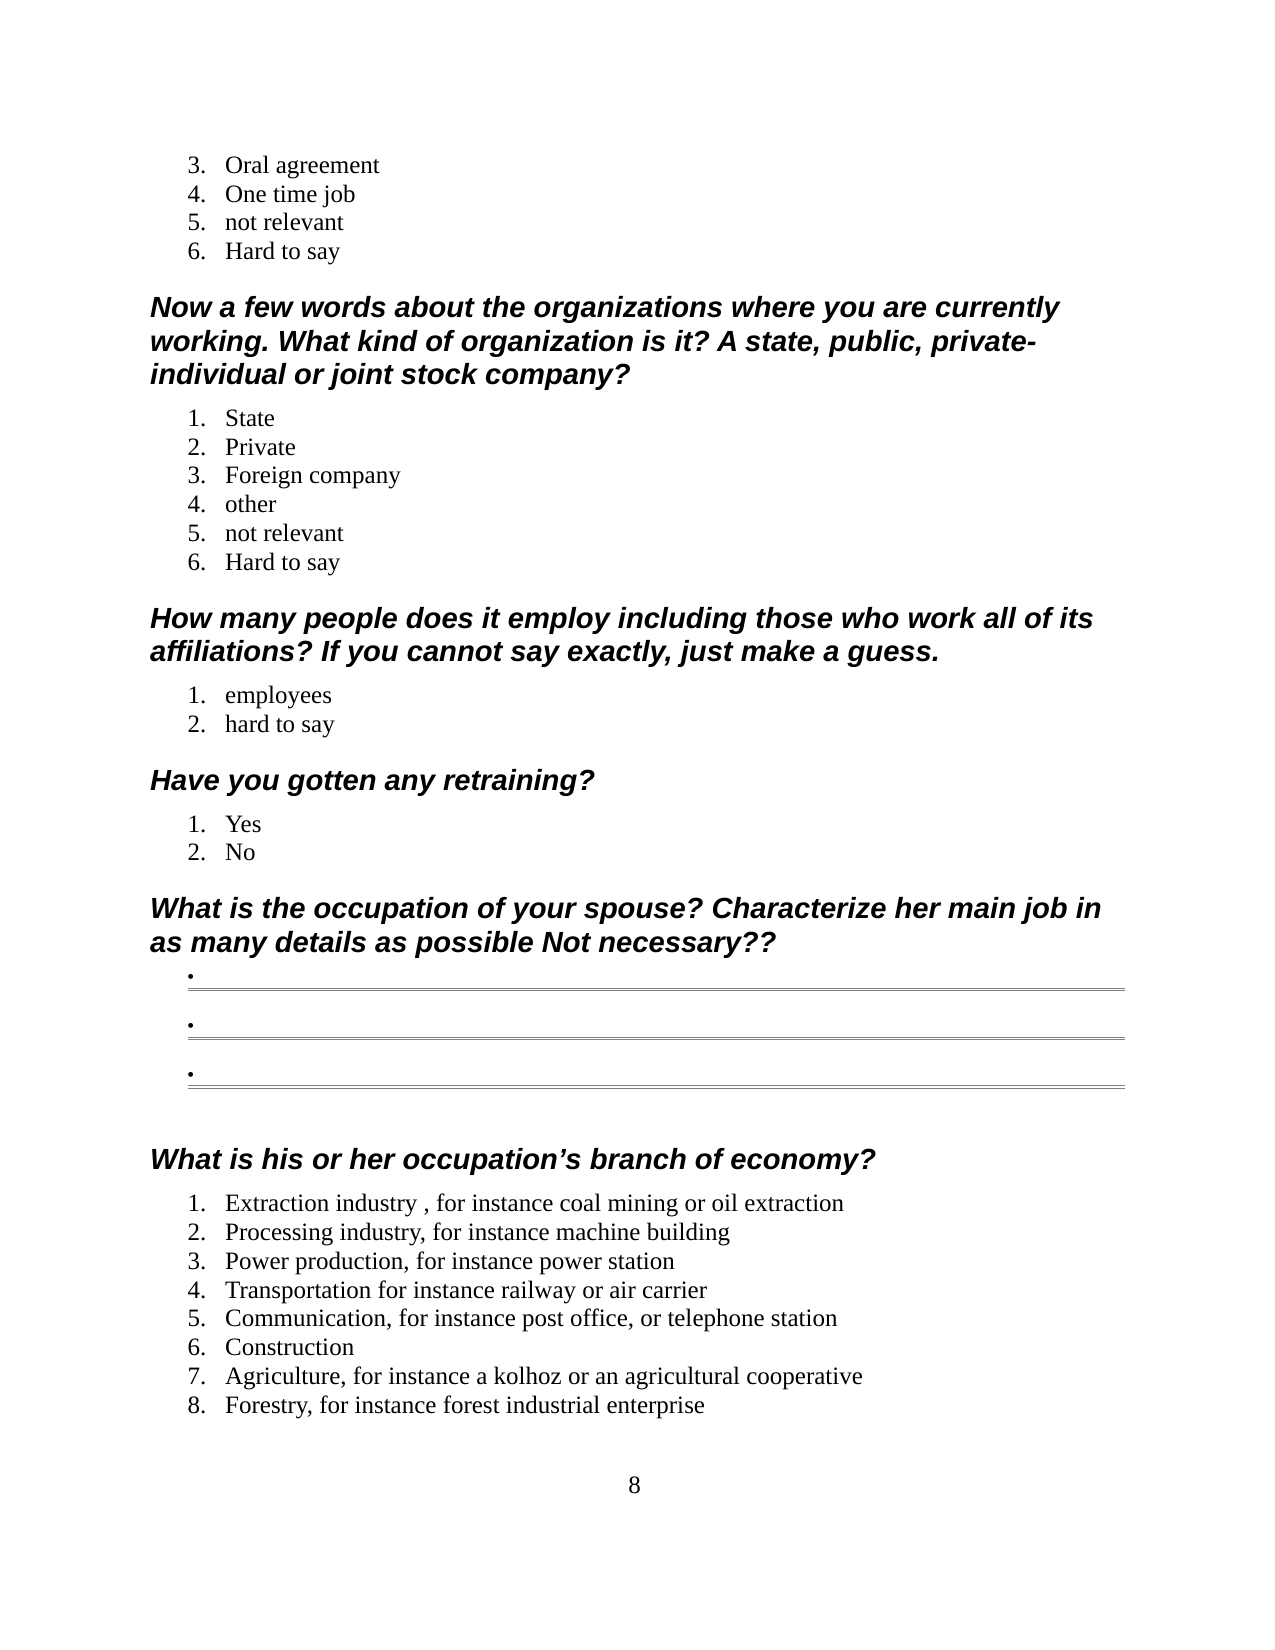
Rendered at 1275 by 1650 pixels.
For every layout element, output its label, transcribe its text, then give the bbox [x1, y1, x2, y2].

list Agriculture, for instance a kolhoz or an agricultural cooperative [187, 1361, 1125, 1390]
list Private [187, 432, 1125, 461]
list Processing industry, for instance machine building [187, 1217, 1125, 1246]
list employees [187, 680, 1125, 709]
list One time job [187, 179, 1125, 207]
subtitle Now a few words about the organizations where you are currently working. What kind of organization is it? A state, public, private-individual or joint stock company? [150, 290, 1125, 391]
list Yes [187, 809, 1125, 837]
list No [187, 837, 1125, 866]
list Oral agreement [187, 150, 1125, 179]
list Communication, for instance post office, or telephone station [187, 1303, 1125, 1332]
list Power production, for instance power station [187, 1246, 1125, 1275]
list Transportation for instance railway or air carrier [187, 1275, 1125, 1303]
list Construction [187, 1332, 1125, 1361]
list Hard to say [187, 547, 1125, 576]
list hard to say [187, 709, 1125, 738]
list other [187, 489, 1125, 518]
list Extraction industry , for instance coal mining or oil extraction [187, 1188, 1125, 1217]
subtitle Have you gotten any retraining? [150, 763, 1125, 796]
list State [187, 403, 1125, 432]
subtitle What is his or her occupation’s branch of economy? [150, 1142, 1125, 1176]
subtitle How many people does it employ including those who work all of its affiliations? If you cannot say exactly, just make a guess. [150, 601, 1125, 668]
list Foreign company [187, 461, 1125, 489]
subtitle What is the occupation of your spouse? Characterize her main job in as many details as possible Not necessary?? [150, 891, 1125, 958]
list not relevant [187, 207, 1125, 236]
list not relevant [187, 518, 1125, 547]
list Hard to say [187, 236, 1125, 265]
list Forestry, for instance forest industrial enterprise [187, 1390, 1125, 1418]
